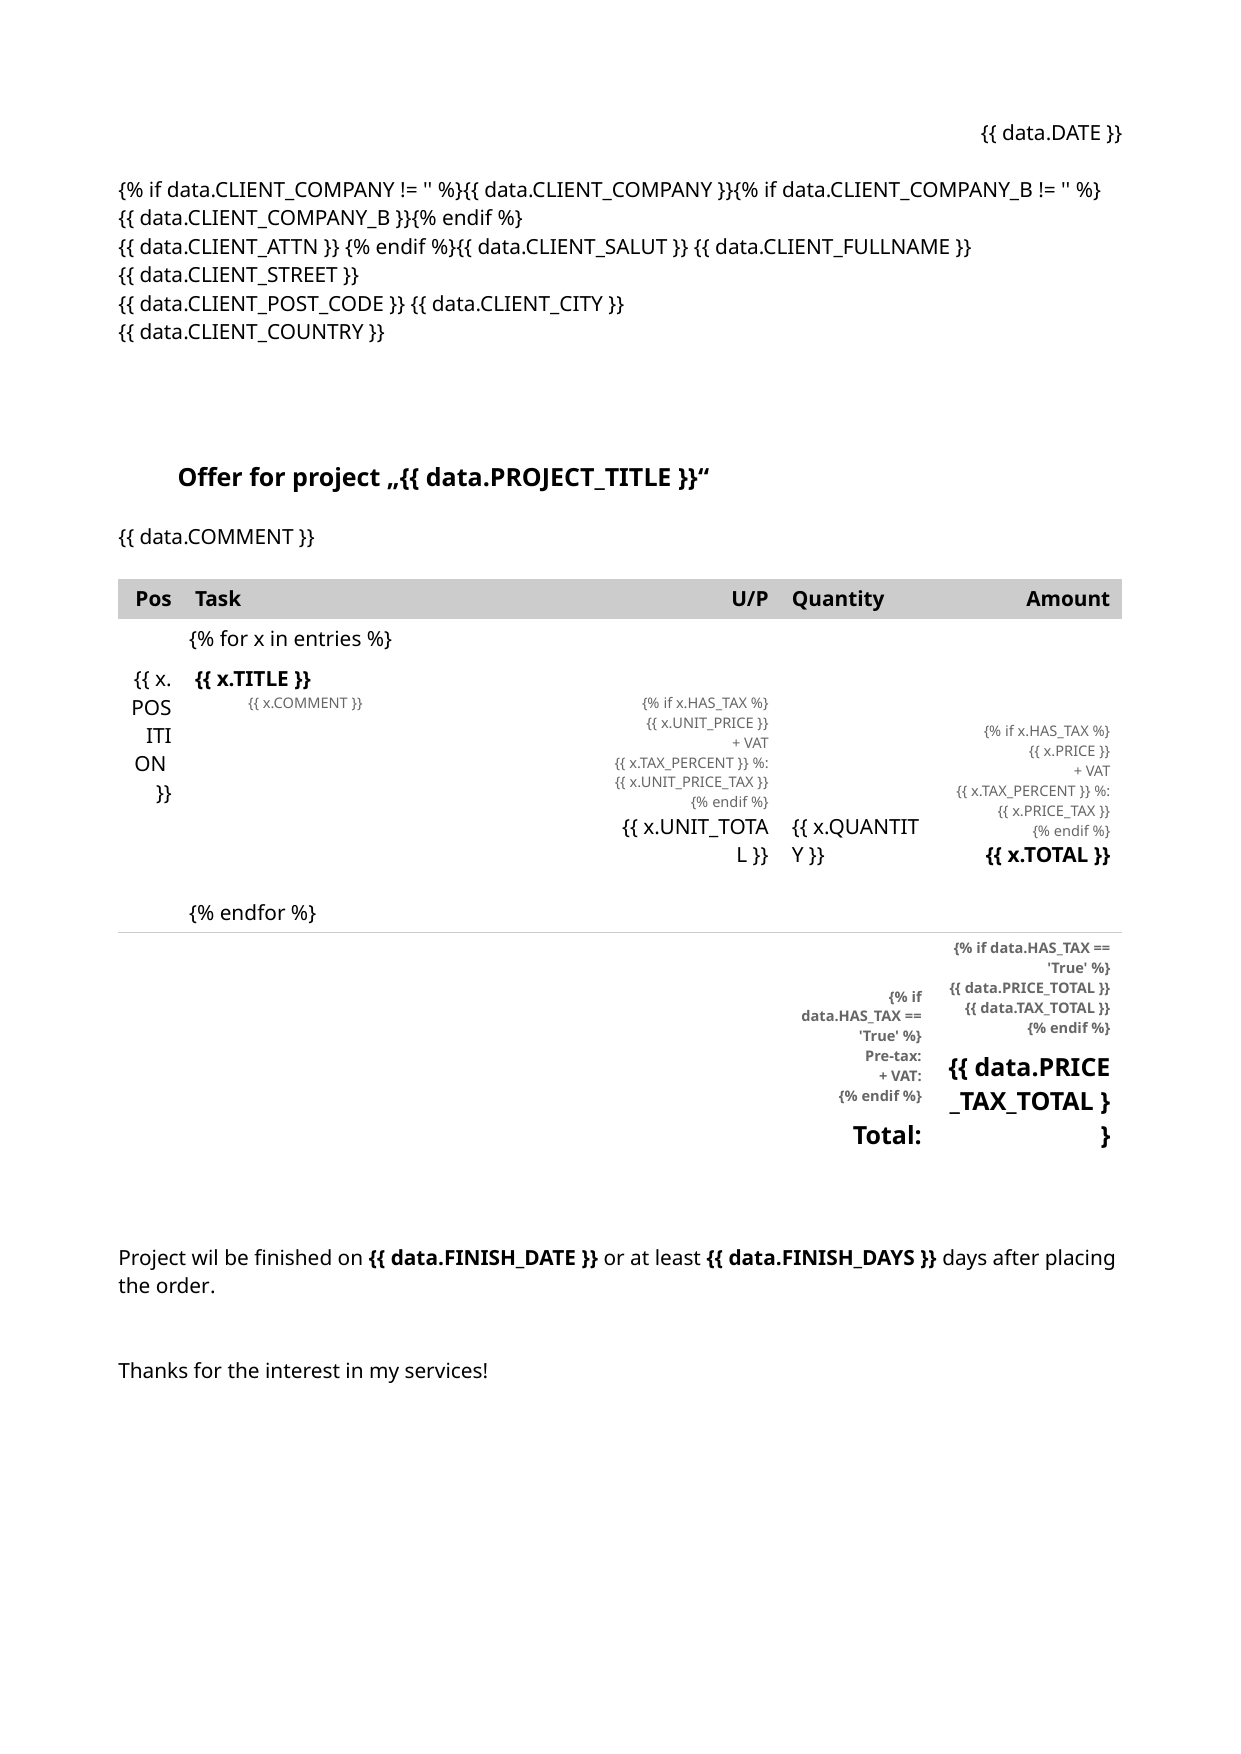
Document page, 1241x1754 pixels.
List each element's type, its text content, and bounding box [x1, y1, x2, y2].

table_cell [118, 619, 183, 658]
table_cell [118, 933, 183, 1157]
text {% if data.CLIENT_COMPANY != '' %}{{ data.CLIENT_COMPANY }}{% if data.CLIENT_COMPANY_B != '' %} {{ data.CLIENT_COMPANY_B }}{% endif %} {{ data.CLIENT_ATTN }} {% endif %}{{ data.CLIENT_SALUT }} {{ data.CLIENT_FULLNAME }} {{ data.CLIENT_STREET }} {{ data.CLIENT_POST_CODE }} {{ data.CLIENT_CITY }} {{ data.CLIENT_COUNTRY }} [118, 175, 1122, 346]
table_header Amount [933, 579, 1122, 619]
table_header Pos [118, 579, 183, 619]
table_cell {% for x in entries %} [183, 619, 1122, 658]
table_cell [183, 933, 602, 1157]
text Thanks for the interest in my services! [118, 1356, 1122, 1385]
table_cell {% if x.HAS_TAX %} {{ x.PRICE }} + VAT {{ x.TAX_PERCENT }} %: {{ x.PRICE_TAX }} {% endif %} {{ x.TOTAL }} [933, 659, 1122, 892]
text {{ data.DATE }} [118, 118, 1122, 147]
table_header U/P [602, 579, 780, 619]
table_cell [118, 893, 183, 932]
table_cell {{ x.TITLE }} {{ x.COMMENT }} [183, 659, 602, 892]
text Offer for project „{{ data.PROJECT_TITLE }}“ [177, 459, 1063, 493]
table_cell {% endfor %} [183, 893, 1122, 932]
text {{ data.COMMENT }} [118, 522, 1122, 550]
table_cell {% if x.HAS_TAX %} {{ x.UNIT_PRICE }} + VAT {{ x.TAX_PERCENT }} %: {{ x.UNIT_PRICE_TAX }} {% endif %} {{ x.UNIT_TOTAL }} [602, 659, 780, 892]
text Project wil be finished on {{ data.FINISH_DATE }} or at least {{ data.FINISH_DAYS }} days after placing the order. [118, 1243, 1122, 1299]
table_cell [602, 933, 780, 1157]
table_header Quantity [780, 579, 933, 619]
table_cell {% if data.HAS_TAX == 'True' %} {{ data.PRICE_TOTAL }} {{ data.TAX_TOTAL }} {% endif %} {{ data.PRICE_TAX_TOTAL }} [933, 933, 1122, 1157]
table_cell {{ x.POSITION }} [118, 659, 183, 892]
table_cell {% if data.HAS_TAX == 'True' %} Pre-tax: + VAT: {% endif %} Total: [780, 933, 933, 1157]
table_header Task [183, 579, 602, 619]
table_cell {{ x.QUANTITY }} [780, 659, 933, 892]
